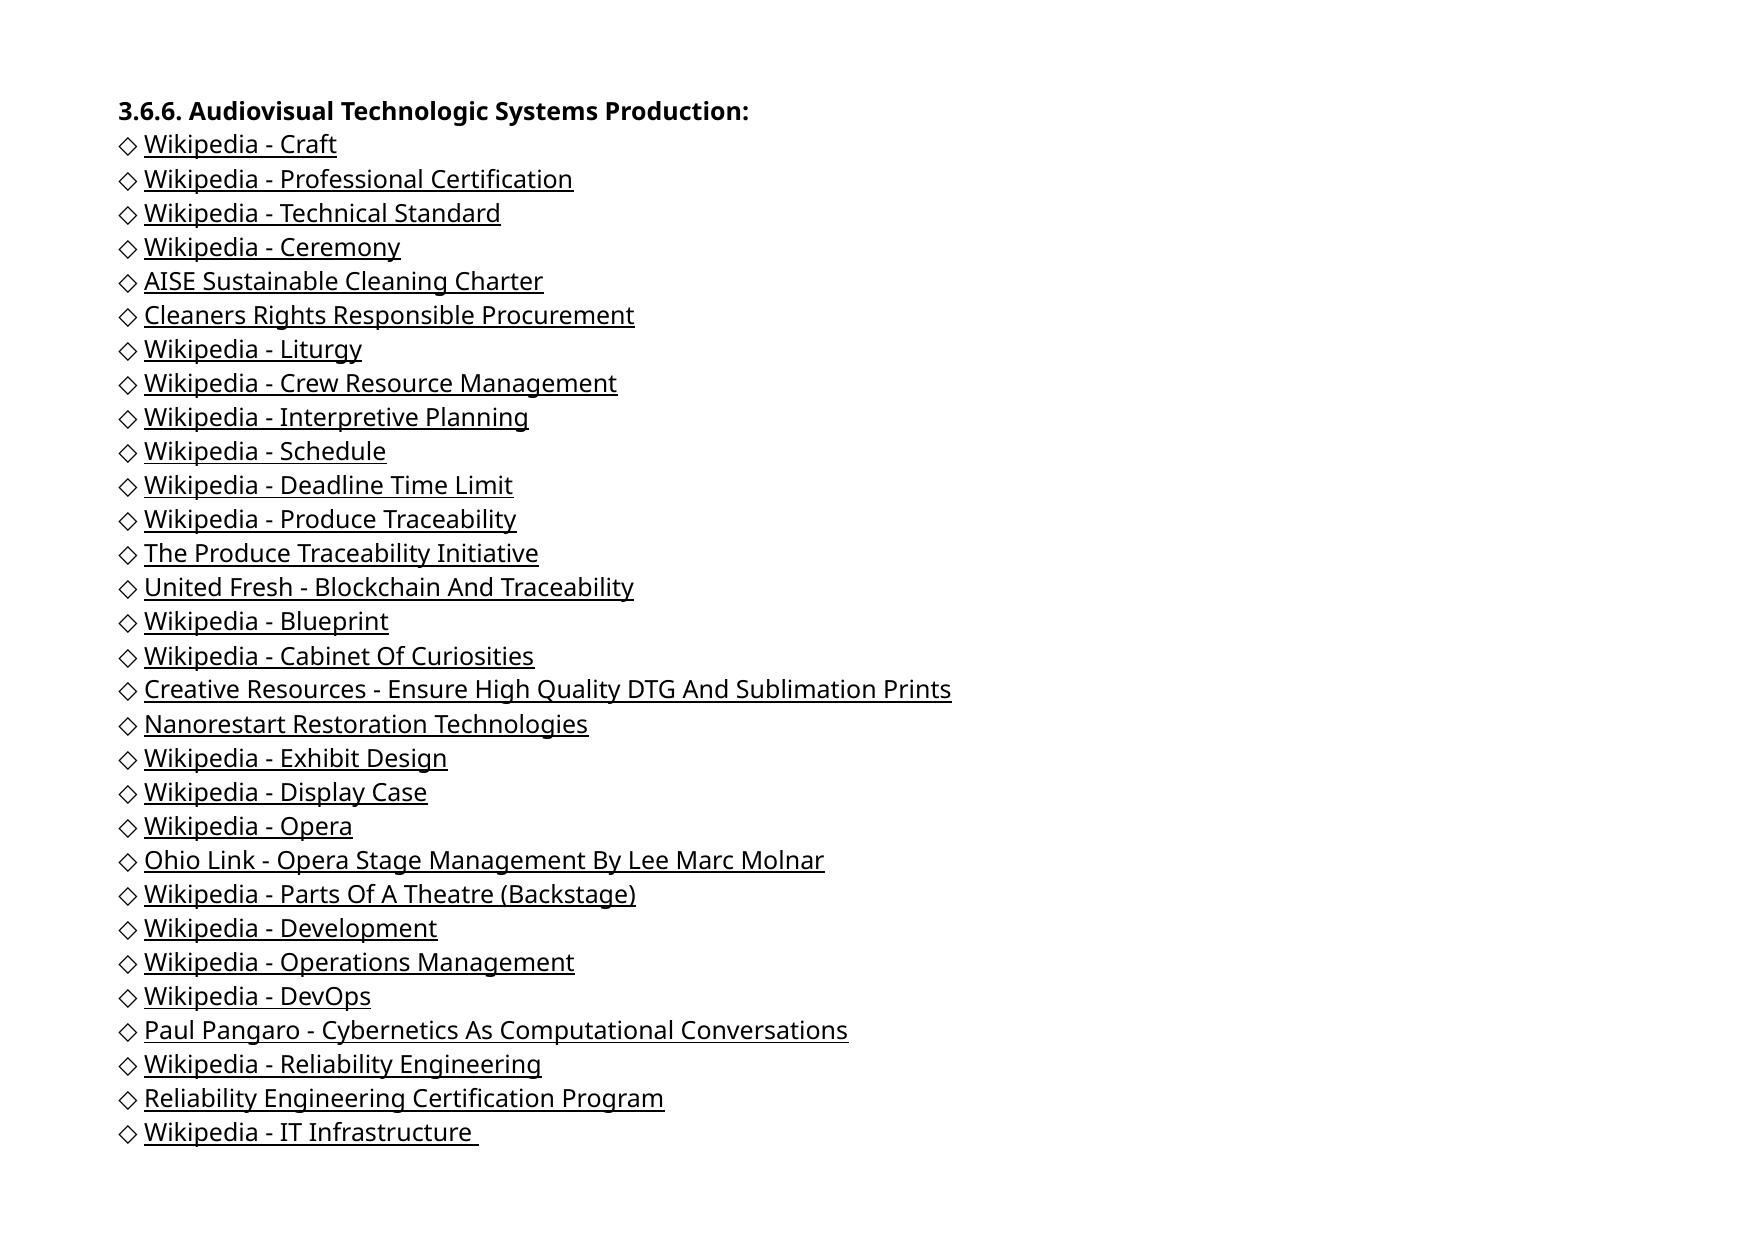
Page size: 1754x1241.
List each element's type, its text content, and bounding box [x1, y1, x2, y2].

subtitle ◇ Wikipedia - Display Case [118, 774, 1695, 808]
subtitle ◇ Wikipedia - Schedule [118, 434, 1695, 468]
subtitle ◇ Nanorestart Restoration Technologies [118, 706, 1695, 740]
subtitle ◇ Wikipedia - Development [118, 911, 1695, 945]
subtitle ◇ Wikipedia - Craft [118, 127, 1695, 161]
text 3.6.6. Audiovisual Technologic Systems Production: [118, 93, 1695, 127]
subtitle ◇ Wikipedia - Exhibit Design [118, 740, 1695, 774]
subtitle ◇ Cleaners Rights Responsible Procurement [118, 297, 1695, 332]
subtitle ◇ Wikipedia - Interpretive Planning [118, 400, 1695, 434]
subtitle ◇ Wikipedia - Liturgy [118, 332, 1695, 366]
subtitle ◇ Wikipedia - DevOps [118, 979, 1695, 1013]
subtitle ◇ Wikipedia - Ceremony [118, 229, 1695, 263]
subtitle ◇ Wikipedia - Crew Resource Management [118, 366, 1695, 400]
subtitle ◇ Wikipedia - Operations Management [118, 945, 1695, 979]
subtitle ◇ Wikipedia - Opera [118, 808, 1695, 842]
subtitle ◇ Wikipedia - Deadline Time Limit [118, 468, 1695, 502]
subtitle ◇ Paul Pangaro - Cybernetics As Computational Conversations [118, 1013, 1695, 1047]
subtitle ◇ Wikipedia - Professional Certification [118, 161, 1695, 195]
subtitle ◇ Reliability Engineering Certification Program [118, 1081, 1695, 1115]
subtitle ◇ Creative Resources - Ensure High Quality DTG And Sublimation Prints [118, 672, 1695, 706]
subtitle ◇ The Produce Traceability Initiative [118, 536, 1695, 570]
subtitle ◇ Ohio Link - Opera Stage Management By Lee Marc Molnar [118, 842, 1695, 877]
subtitle ◇ United Fresh - Blockchain And Traceability [118, 570, 1695, 604]
subtitle ◇ Wikipedia - Technical Standard [118, 195, 1695, 229]
subtitle ◇ Wikipedia - IT Infrastructure [118, 1115, 1695, 1149]
subtitle ◇ Wikipedia - Parts Of A Theatre (Backstage) [118, 877, 1695, 911]
subtitle ◇ AISE Sustainable Cleaning Charter [118, 263, 1695, 297]
subtitle ◇ Wikipedia - Cabinet Of Curiosities [118, 638, 1695, 672]
subtitle ◇ Wikipedia - Reliability Engineering [118, 1047, 1695, 1081]
subtitle ◇ Wikipedia - Produce Traceability [118, 502, 1695, 536]
subtitle ◇ Wikipedia - Blueprint [118, 604, 1695, 638]
